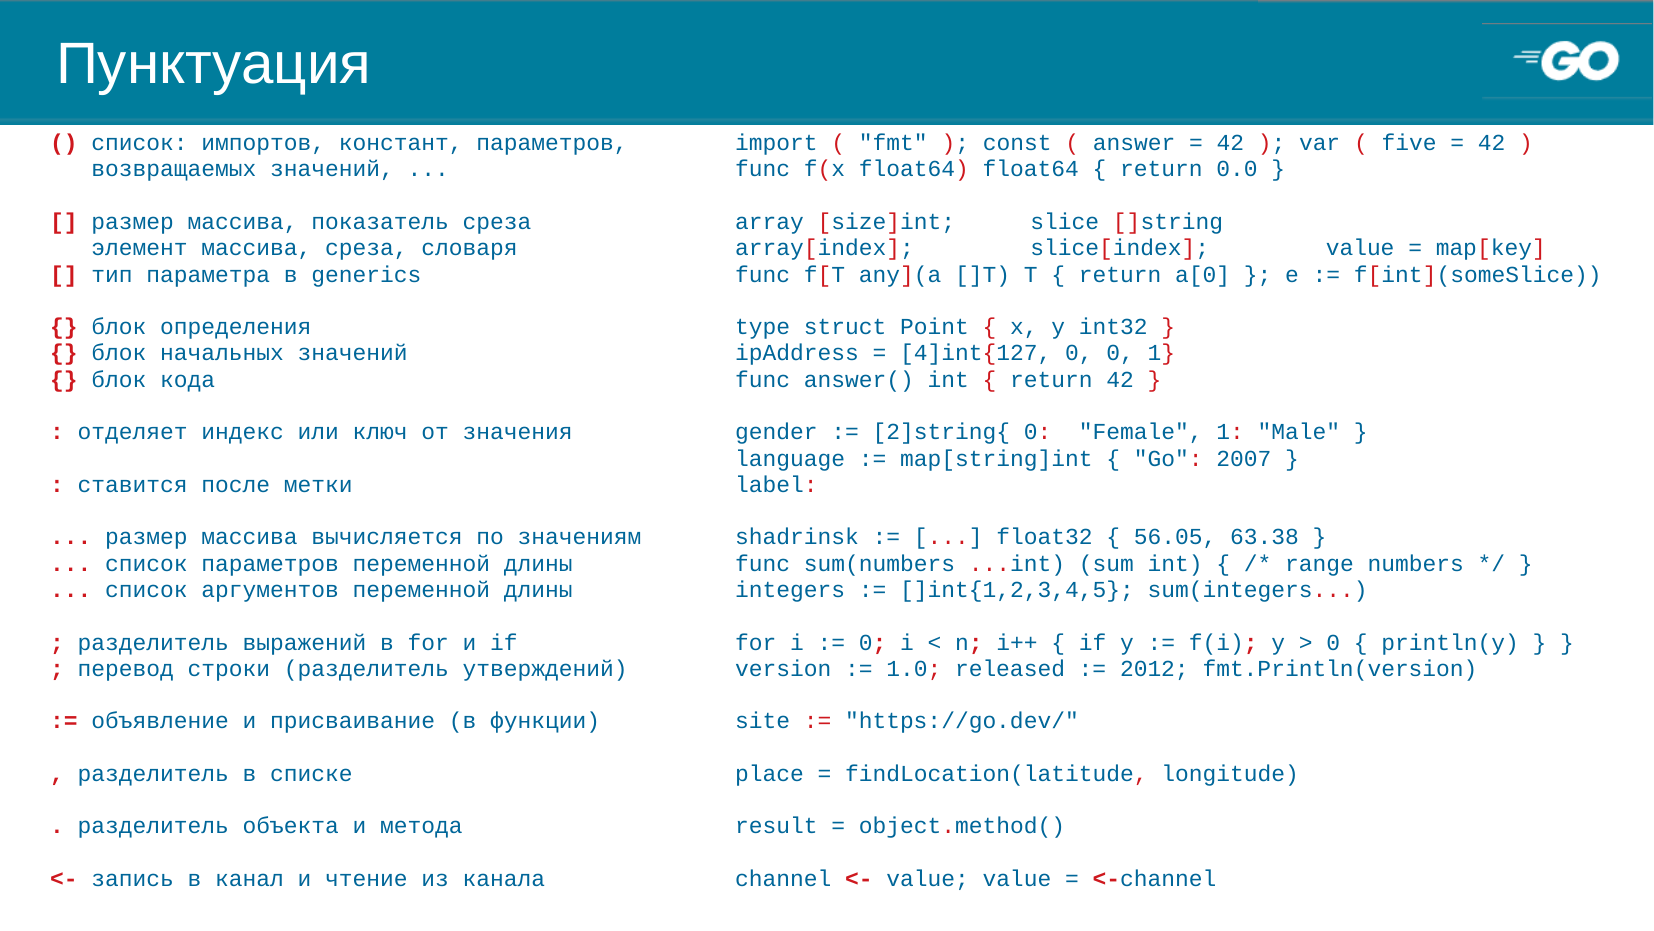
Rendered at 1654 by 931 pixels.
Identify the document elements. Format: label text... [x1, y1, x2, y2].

text_box Пунктуация [41, 23, 1495, 104]
text_box () список: импортов, констант, параметров, возвращаемых значений, ... [] размер массива, показатель среза элемент массива, среза, словаря [] тип параметра в generics {} блок определения {} блок начальных значений {} блок кода : отделяет индекс или ключ от значения : ставится после метки ... размер массива вычисляется по значениям ... список параметров переменной длины ... список аргументов переменной длины ; разделитель выражений в for и if ; перевод строки (разделитель утверждений) := объявление и присваивание (в функции) , разделитель в списке . разделитель объекта и метода <- запись в канал и чтение из канала [35, 124, 721, 928]
picture [1542, 41, 1619, 81]
text_box import ( "fmt" ); const ( answer = 42 ); var ( five = 42 ) func f(x float64) float64 { return 0.0 } array [size]int; slice []string array[index]; slice[index]; value = map[key] func f[T any](a []T) T { return a[0] }; e := f[int](someSlice)) type struct Point { x, y int32 } ipAddress = [4]int{127, 0, 0, 1} func answer() int { return 42 } gender := [2]string{ 0: "Female", 1: "Male" } language := map[string]int { "Go": 2007 } label: shadrinsk := [...] float32 { 56.05, 63.38 } func sum(numbers ...int) (sum int) { /* range numbers */ } integers := []int{1,2,3,4,5}; sum(integers...) for i := 0; i < n; i++ { if y := f(i); y > 0 { println(y) } } version := 1.0; released := 2012; fmt.Println(version) site := "https://go.dev/" place = findLocation(latitude, longitude) result = object.method() channel <- value; value = <-channel [720, 124, 1630, 902]
